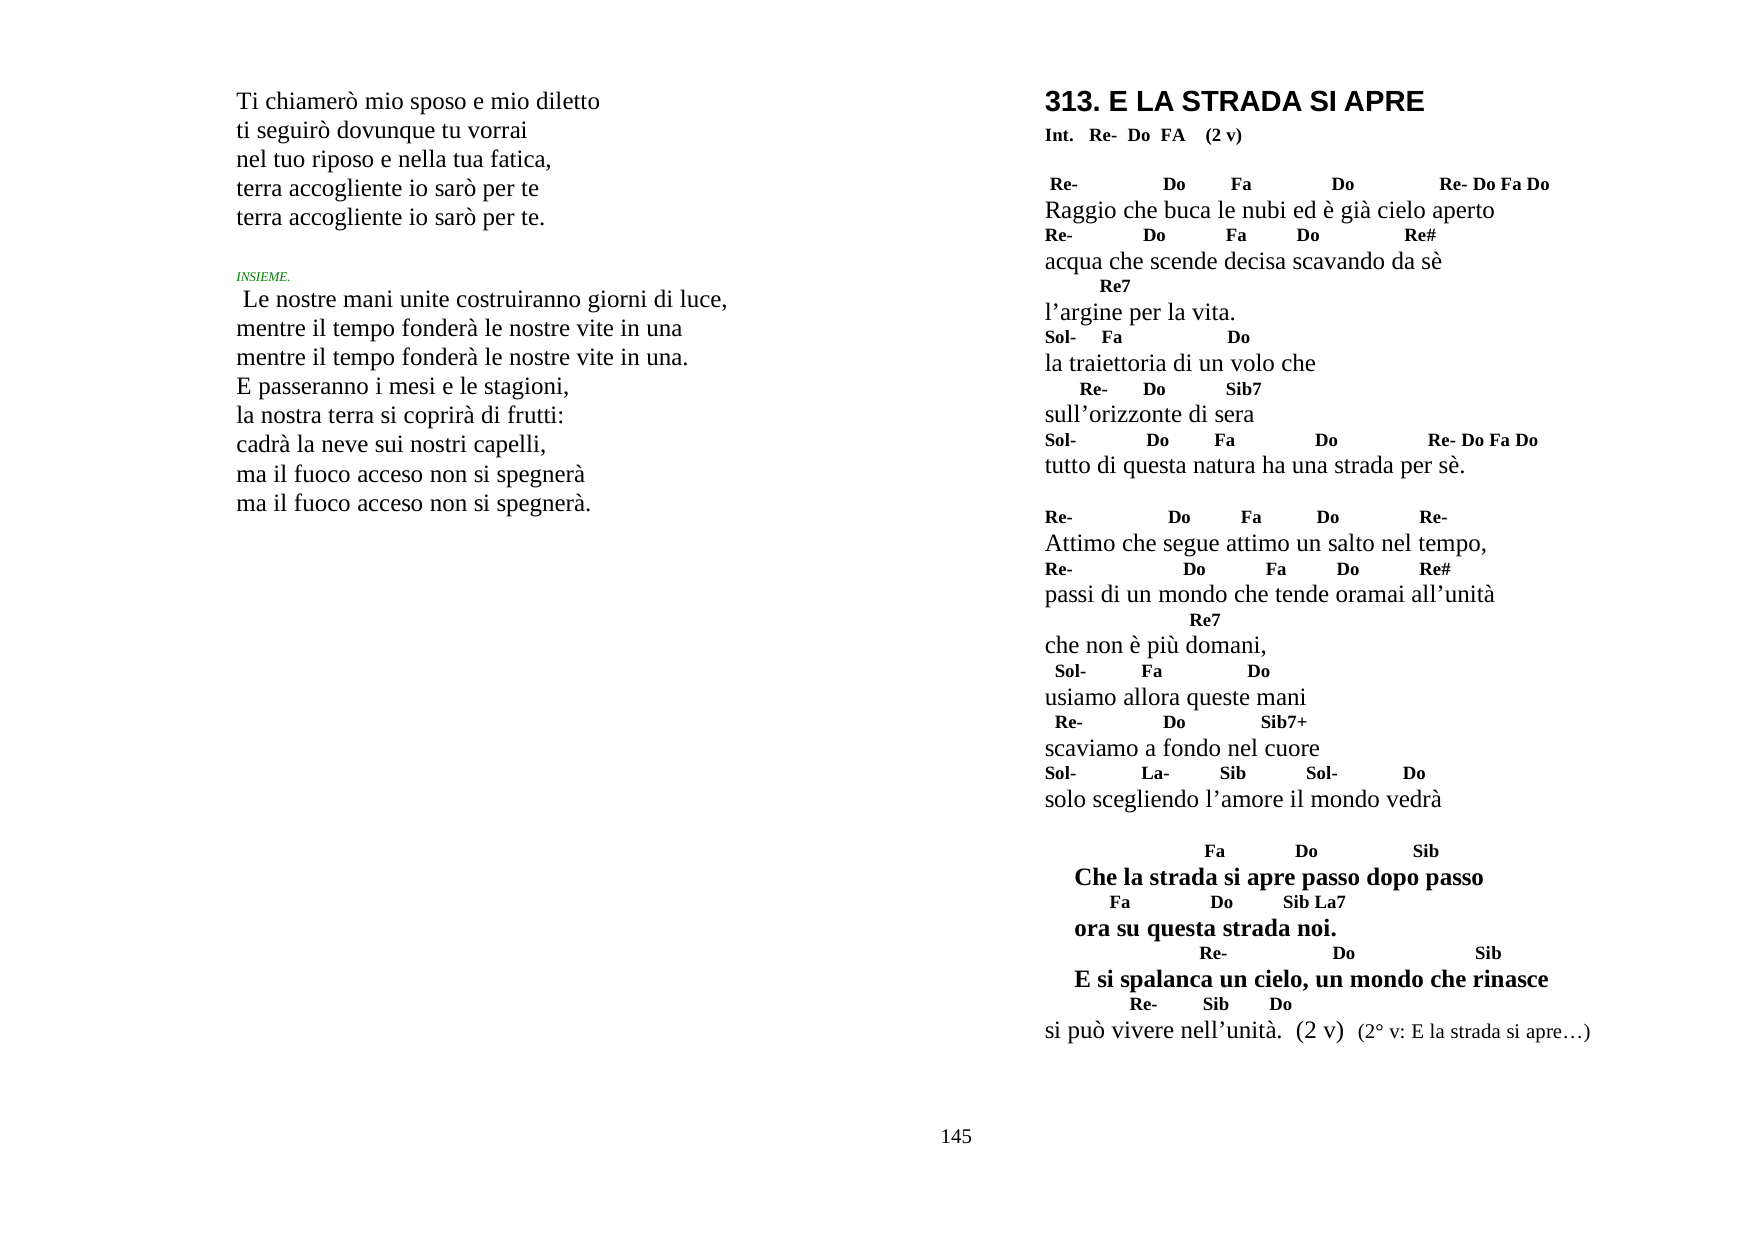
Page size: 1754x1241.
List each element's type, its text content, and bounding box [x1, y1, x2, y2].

text INSIEME. [236, 257, 867, 284]
subtitle ora su questa strada noi. [1044, 913, 1676, 942]
text l’argine per la vita. [1044, 297, 1676, 326]
text Sol- Do Fa Do Re- Do Fa Do [1044, 428, 1676, 450]
text che non è più domani, [1044, 630, 1676, 659]
text Le nostre mani unite costruiranno giorni di luce, [236, 284, 867, 313]
text Re- Do Fa Do Re- [1044, 506, 1676, 528]
text sull’orizzonte di sera [1044, 399, 1676, 428]
text Re- Do Sib7 [1044, 377, 1676, 399]
text scaviamo a fondo nel cuore [1044, 733, 1676, 762]
text Int. Re- Do FA (2 v) [1044, 124, 1676, 146]
text Re7 [1044, 275, 1676, 297]
text acqua che scende decisa scavando da sè [1044, 246, 1676, 275]
text Fa Do Sib [1044, 839, 1676, 861]
text mentre il tempo fonderà le nostre vite in una [236, 313, 867, 342]
text nel tuo riposo e nella tua fatica, [236, 144, 867, 173]
subtitle E si spalanca un cielo, un mondo che rinasce [1044, 964, 1676, 993]
text terra accogliente io sarò per te [236, 173, 867, 202]
text Attimo che segue attimo un salto nel tempo, [1044, 528, 1676, 557]
text Sol- Fa Do [1044, 659, 1676, 681]
text Re- Sib Do [1044, 993, 1676, 1015]
text Sol- Fa Do [1044, 326, 1676, 348]
text cadrà la neve sui nostri capelli, [236, 429, 867, 458]
text la traiettoria di un volo che [1044, 348, 1676, 377]
subtitle 313. E LA STRADA SI APRE [1044, 84, 1676, 118]
text Re- Do Fa Do Re# [1044, 224, 1676, 246]
text passi di un mondo che tende oramai all’unità [1044, 579, 1676, 608]
text ma il fuoco acceso non si spegnerà [236, 458, 867, 487]
subtitle Che la strada si apre passo dopo passo [1044, 861, 1676, 891]
text mentre il tempo fonderà le nostre vite in una. [236, 342, 867, 371]
text E passeranno i mesi e le stagioni, [236, 371, 867, 400]
text Re- Do Sib [1044, 942, 1676, 964]
text ti seguirò dovunque tu vorrai [236, 115, 867, 144]
text Re- Do Fa Do Re- Do Fa Do [1044, 172, 1676, 194]
text usiamo allora queste mani [1044, 681, 1676, 711]
text Ti chiamerò mio sposo e mio diletto [236, 86, 867, 115]
text Sol- La- Sib Sol- Do [1044, 762, 1676, 784]
text ma il fuoco acceso non si spegnerà. [236, 487, 885, 517]
text Re7 [1044, 608, 1676, 630]
text terra accogliente io sarò per te. [236, 202, 867, 231]
text la nostra terra si coprirà di frutti: [236, 400, 867, 429]
text solo scegliendo l’amore il mondo vedrà [1044, 784, 1676, 813]
text si può vivere nell’unità. (2 v) (2° v: E la strada si apre…) [1044, 1015, 1676, 1044]
text Raggio che buca le nubi ed è già cielo aperto [1044, 194, 1676, 224]
text tutto di questa natura ha una strada per sè. [1044, 450, 1676, 479]
text Fa Do Sib La7 [1044, 891, 1676, 913]
text Re- Do Sib7+ [1044, 711, 1676, 733]
text Re- Do Fa Do Re# [1044, 557, 1676, 579]
